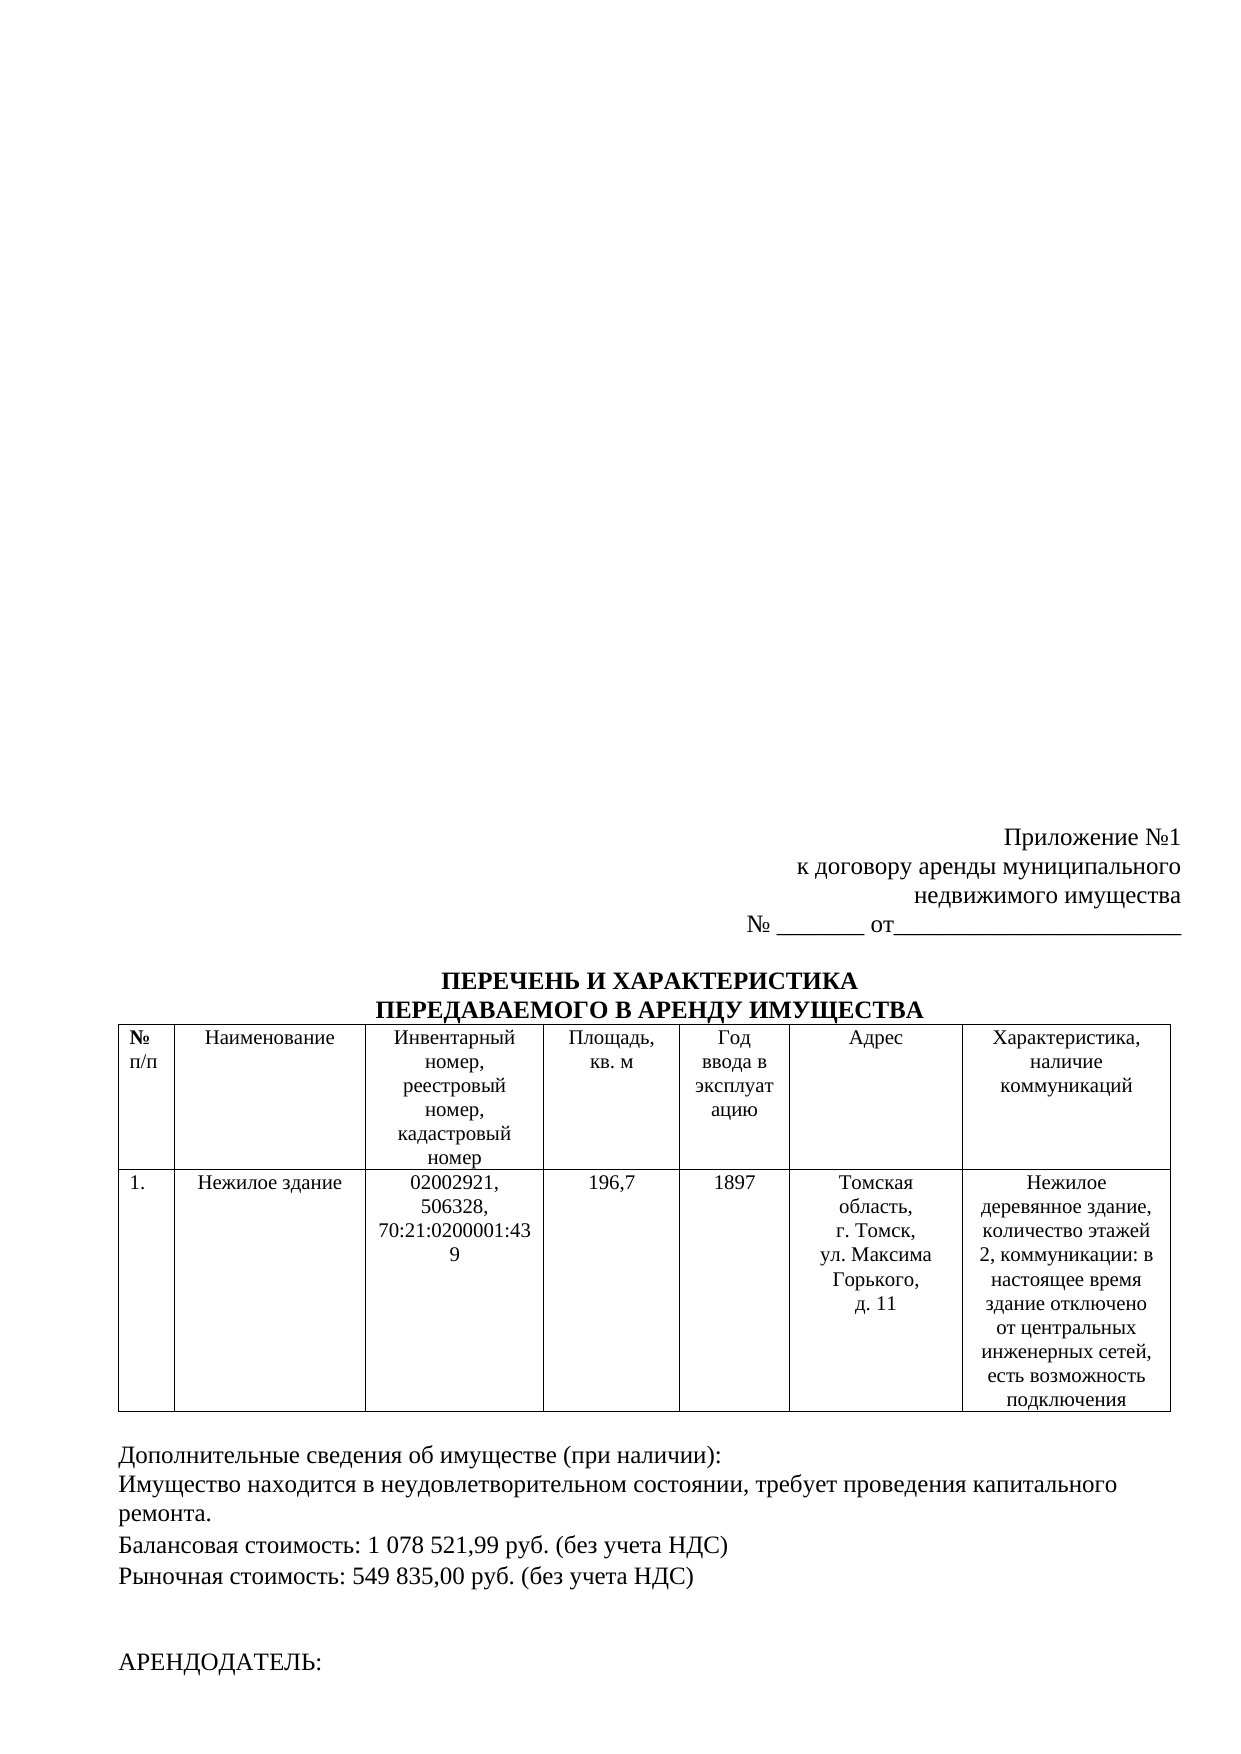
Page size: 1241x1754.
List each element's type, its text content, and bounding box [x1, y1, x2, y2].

text к договору аренды муниципального [118, 851, 1181, 880]
table_header Год ввода в эксплуатацию [680, 1025, 789, 1169]
text № _______ от_______________________ [118, 909, 1181, 937]
table_cell 02002921, 506328, 70:21:0200001:439 [366, 1170, 543, 1411]
text Балансовая стоимость: 1 078 521,99 руб. (без учета НДС) [118, 1527, 1181, 1561]
table_header Адрес [790, 1025, 962, 1169]
table_header Площадь, кв. м [544, 1025, 679, 1169]
table_cell Нежилое деревянное здание, количество этажей 2, коммуникации: в настоящее время здание отключено от центральных инженерных сетей, есть возможность подключения [963, 1170, 1170, 1411]
table_cell 1. [119, 1170, 174, 1411]
text Рыночная стоимость: 549 835,00 руб. (без учета НДС) [118, 1561, 1181, 1590]
table_header Наименование [175, 1025, 365, 1169]
table_header Инвентарный номер, реестровый номер, кадастровый номер [366, 1025, 543, 1169]
text АРЕНДОДАТЕЛЬ: [118, 1647, 1181, 1676]
text ПЕРЕЧЕНЬ И ХАРАКТЕРИСТИКА [118, 966, 1181, 995]
table_cell Нежилое здание [175, 1170, 365, 1411]
table_cell 1897 [680, 1170, 789, 1411]
table_header № п/п [119, 1025, 174, 1169]
table_cell Томская область, г. Томск, ул. Максима Горького, д. 11 [790, 1170, 962, 1411]
text Имущество находится в неудовлетворительном состоянии, требует проведения капитального ремонта. [118, 1469, 1181, 1527]
text Приложение №1 [118, 822, 1181, 851]
text Дополнительные сведения об имуществе (при наличии): [118, 1441, 1181, 1469]
text ПЕРЕДАВАЕМОГО В АРЕНДУ ИМУЩЕСТВА [118, 995, 1181, 1024]
table_header Характеристика, наличие коммуникаций [963, 1025, 1170, 1169]
table_cell 196,7 [544, 1170, 679, 1411]
text недвижимого имущества [118, 880, 1181, 909]
